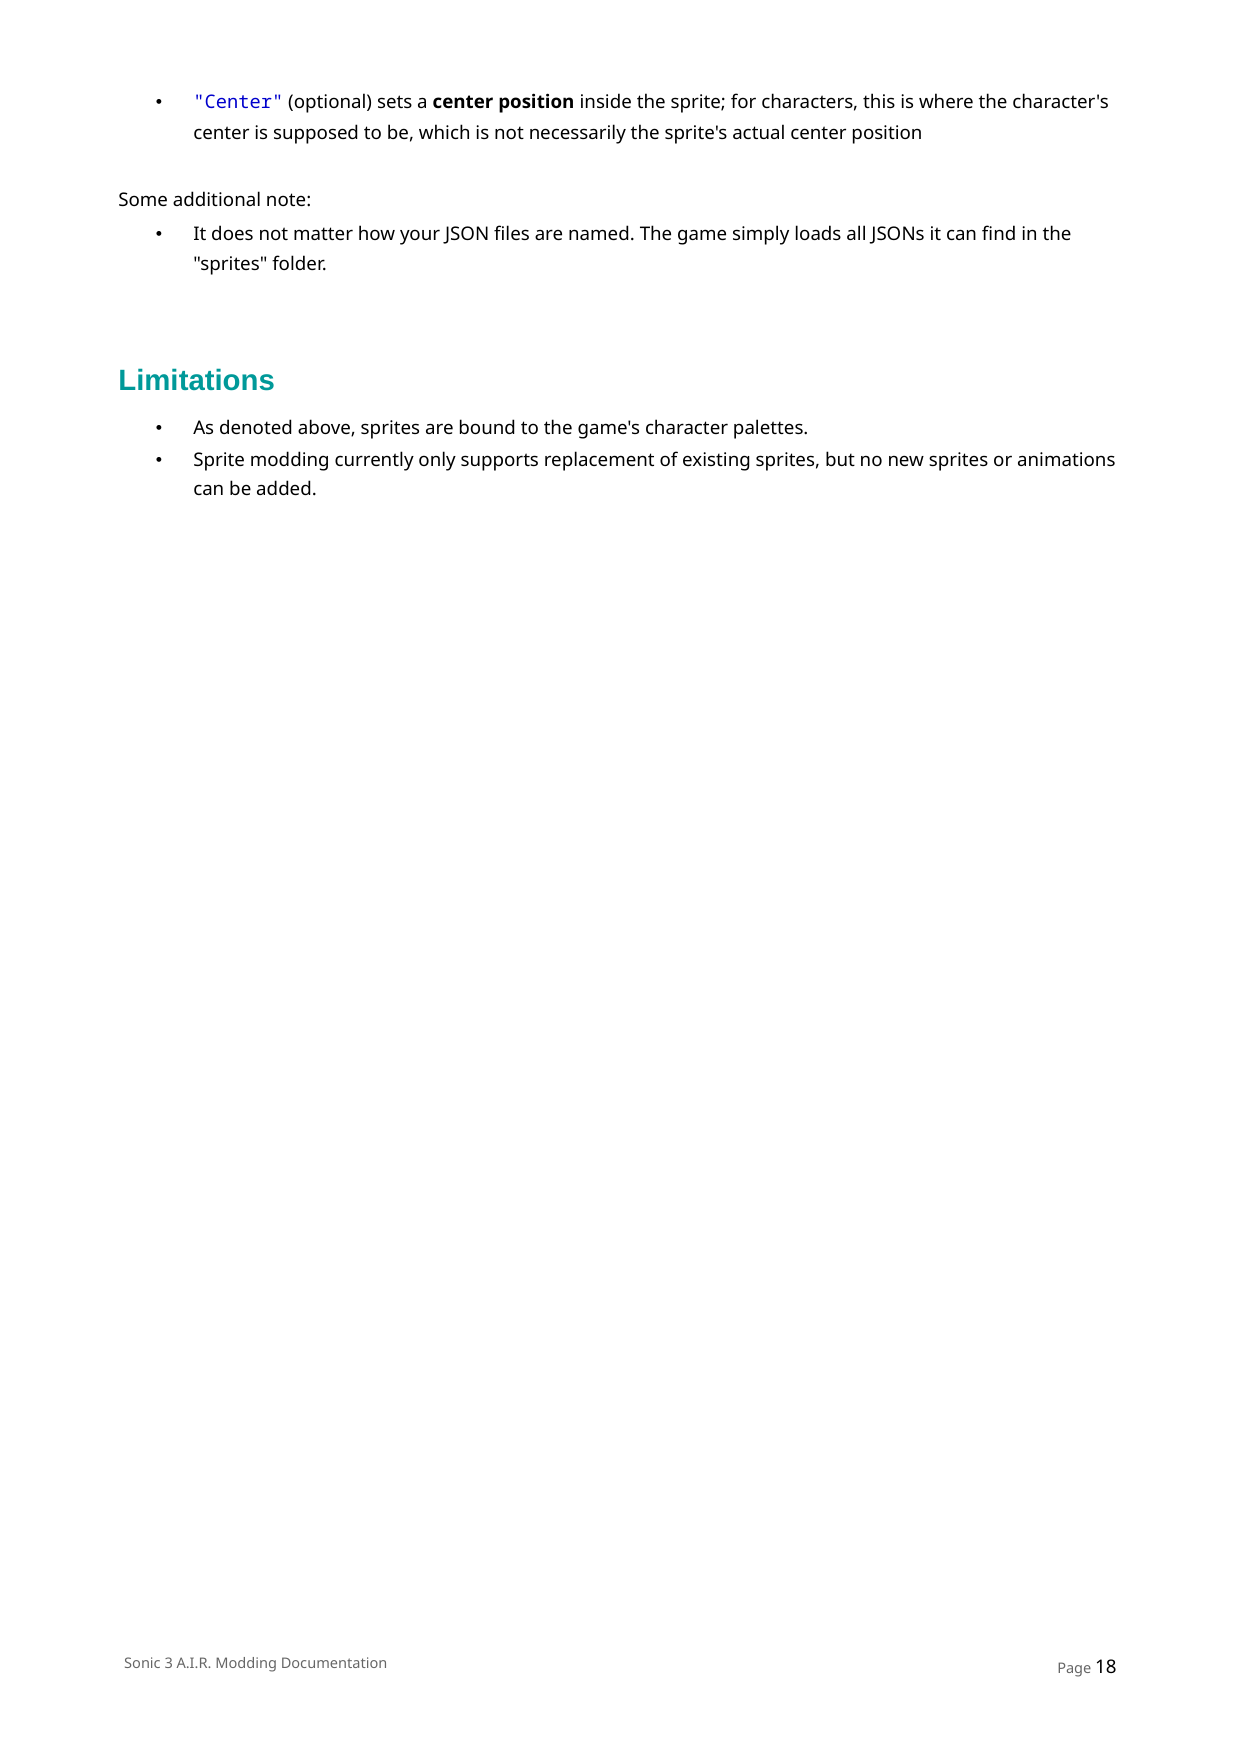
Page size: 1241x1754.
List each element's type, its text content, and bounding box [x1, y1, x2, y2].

list It does not matter how your JSON files are named. The game simply loads all JSONs it can find in the "sprites" folder. [156, 220, 1122, 276]
list Sprite modding currently only supports replacement of existing sprites, but no new sprites or animations can be added. [156, 446, 1122, 501]
list As denoted above, sprites are bound to the game's character palettes. [156, 414, 1122, 440]
list "Center" (optional) sets a center position inside the sprite; for characters, this is where the character's center is supposed to be, which is not necessarily the sprite's actual center position [156, 88, 1122, 145]
text Some additional note: [118, 186, 1122, 212]
subtitle Limitations [118, 363, 1122, 397]
